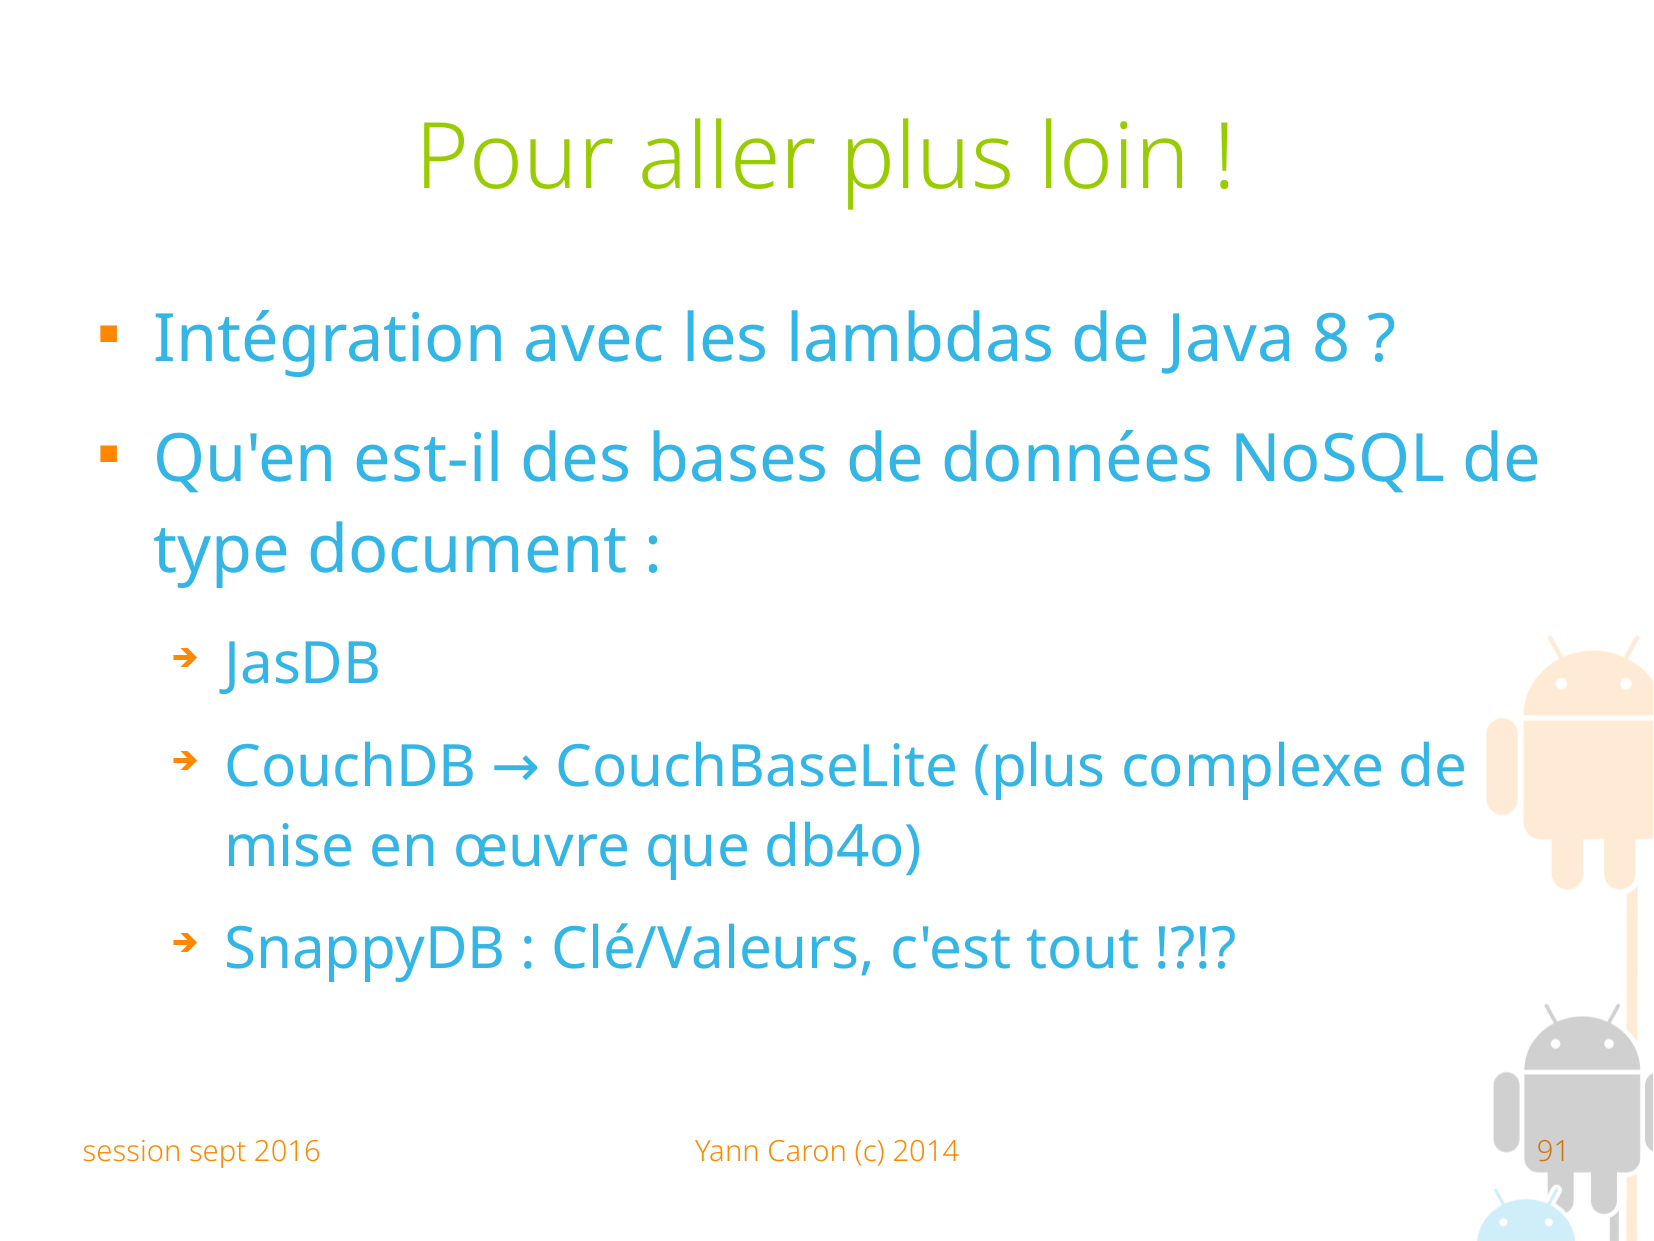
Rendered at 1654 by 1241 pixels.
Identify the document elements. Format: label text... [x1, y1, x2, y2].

title Pour aller plus loin ! [82, 49, 1571, 257]
list Intégration avec les lambdas de Java 8 ? Qu'en est-il des bases de données NoSQL de type document : JasDB CouchDB → CouchBaseLite (plus complexe de mise en œuvre que db4o) SnappyDB : Clé/Valeurs, c'est tout !?!? [82, 290, 1571, 1010]
picture [240, 423, 1654, 1241]
